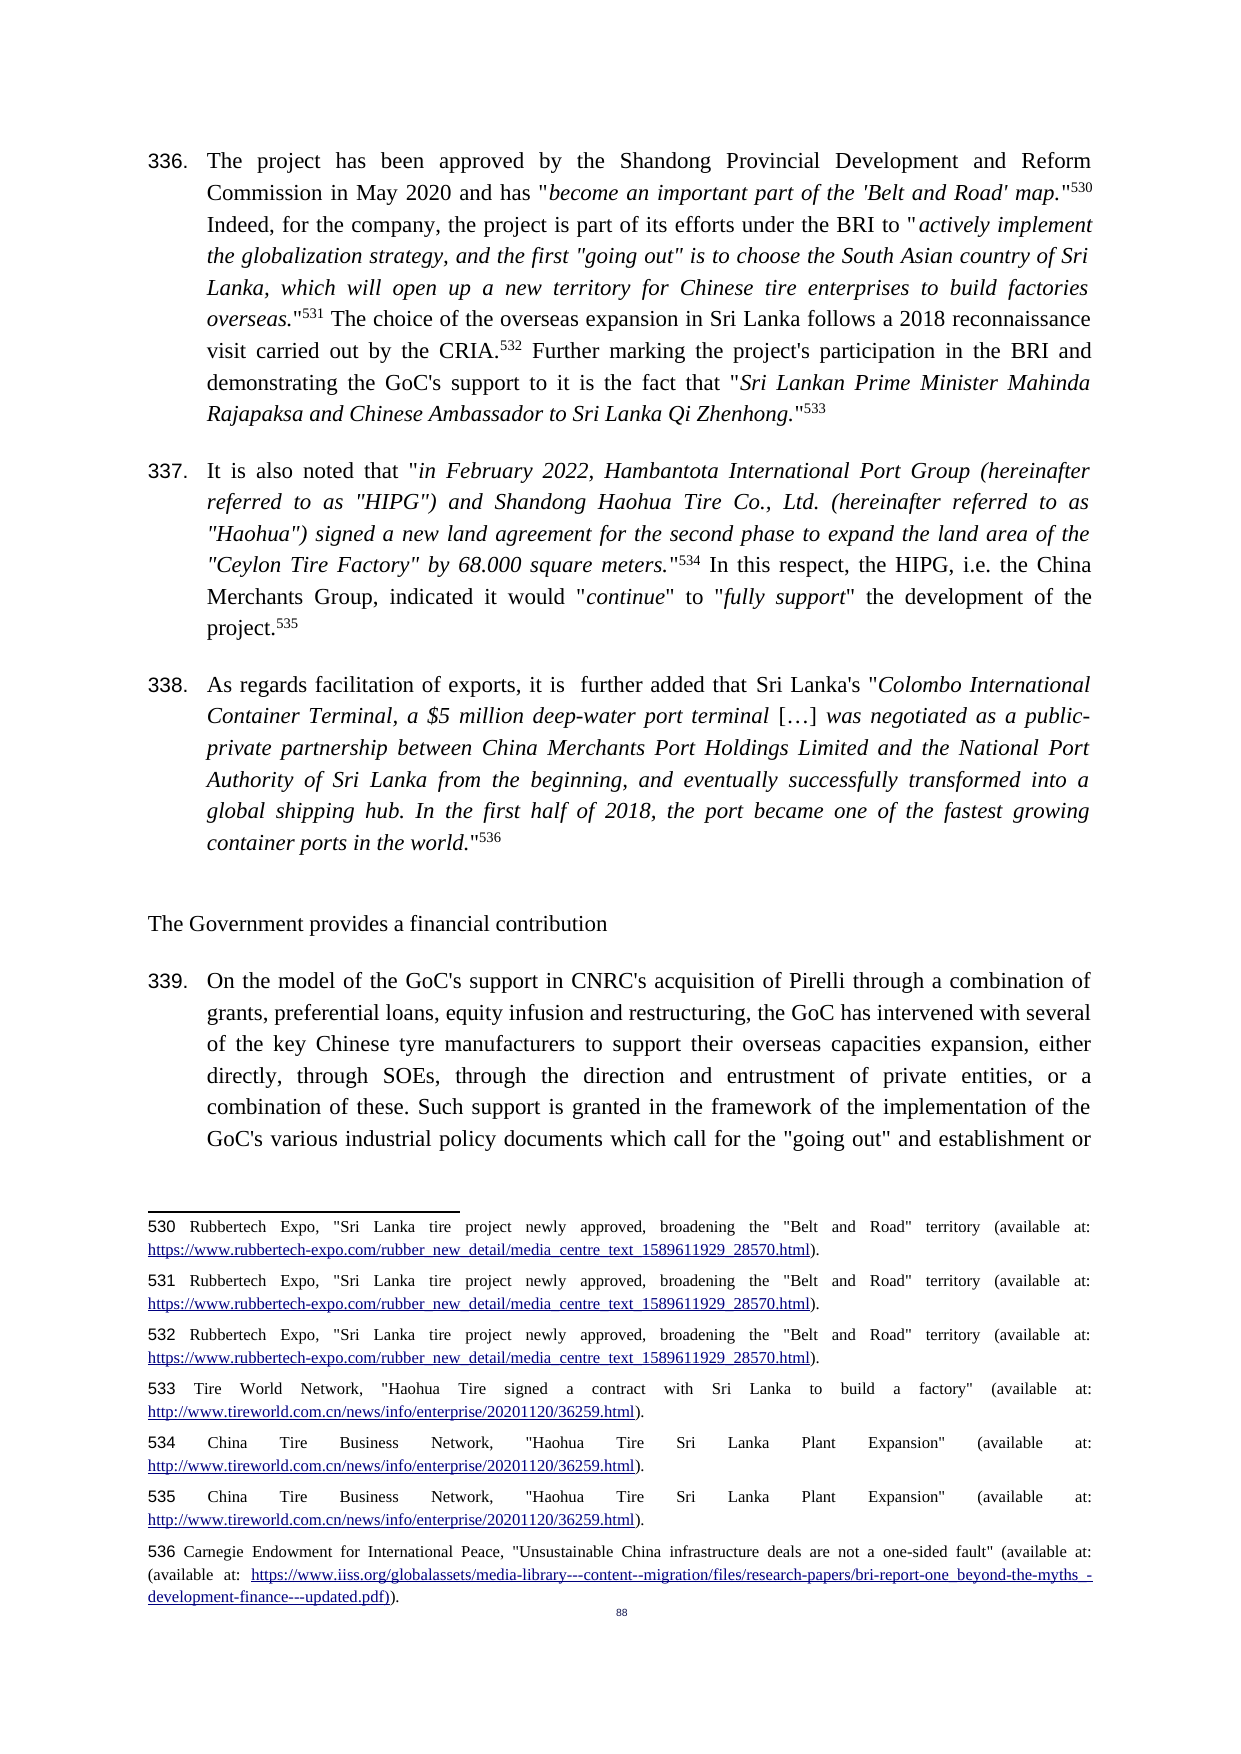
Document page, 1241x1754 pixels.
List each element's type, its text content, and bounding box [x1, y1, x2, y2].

list Rubbertech Expo, "Sri Lanka tire project newly approved, broadening the "Belt and Road" territory (available at: https://www.rubbertech-expo.com/rubber_new_detail/media_centre_text_1589611929_28570.html). [148, 1271, 1093, 1313]
list Tire World Network, "Haohua Tire signed a contract with Sri Lanka to build a factory" (available at: http://www.tireworld.com.cn/news/info/enterprise/20201120/36259.html). [148, 1379, 1093, 1421]
list China Tire Business Network, "Haohua Tire Sri Lanka Plant Expansion" (available at: http://www.tireworld.com.cn/news/info/enterprise/20201120/36259.html). [148, 1487, 1093, 1529]
subtitle The Government provides a financial contribution [148, 910, 1093, 937]
list The project has been approved by the Shandong Provincial Development and Reform Commission in May 2020 and has "become an important part of the 'Belt and Road' map." Indeed, for the company, the project is part of its efforts under the BRI to "actively implement the globalization strategy, and the first "going out" is to choose the South Asian country of Sri Lanka, which will open up a new territory for Chinese tire enterprises to build factories overseas." The choice of the overseas expansion in Sri Lanka follows a 2018 reconnaissance visit carried out by the CRIA. Further marking the project's participation in the BRI and demonstrating the GoC's support to it is the fact that "Sri Lankan Prime Minister Mahinda Rajapaksa and Chinese Ambassador to Sri Lanka Qi Zhenhong." [148, 148, 1093, 426]
list On the model of the GoC's support in CNRC's acquisition of Pirelli through a combination of grants, preferential loans, equity infusion and restructuring, the GoC has intervened with several of the key Chinese tyre manufacturers to support their overseas capacities expansion, either directly, through SOEs, through the direction and entrustment of private entities, or a combination of these. Such support is granted in the framework of the implementation of the GoC's various industrial policy documents which call for the "going out" and establishment or [148, 967, 1093, 1151]
list Rubbertech Expo, "Sri Lanka tire project newly approved, broadening the "Belt and Road" territory (available at: https://www.rubbertech-expo.com/rubber_new_detail/media_centre_text_1589611929_28570.html). [148, 1325, 1093, 1367]
list It is also noted that "in February 2022, Hambantota International Port Group (hereinafter referred to as "HIPG") and Shandong Haohua Tire Co., Ltd. (hereinafter referred to as "Haohua") signed a new land agreement for the second phase to expand the land area of the "Ceylon Tire Factory" by 68.000 square meters." In this respect, the HIPG, i.e. the China Merchants Group, indicated it would "continue" to "fully support" the development of the project. [148, 457, 1093, 641]
list Rubbertech Expo, "Sri Lanka tire project newly approved, broadening the "Belt and Road" territory (available at: https://www.rubbertech-expo.com/rubber_new_detail/media_centre_text_1589611929_28570.html). [148, 1216, 1093, 1258]
list As regards facilitation of exports, it is further added that Sri Lanka's "Colombo International Container Terminal, a $5 million deep-water port terminal […] was negotiated as a public-private partnership between China Merchants Port Holdings Limited and the National Port Authority of Sri Lanka from the beginning, and eventually successfully transformed into a global shipping hub. In the first half of 2018, the port became one of the fastest growing container ports in the world." [148, 671, 1093, 855]
list China Tire Business Network, "Haohua Tire Sri Lanka Plant Expansion" (available at: http://www.tireworld.com.cn/news/info/enterprise/20201120/36259.html). [148, 1433, 1093, 1475]
list Carnegie Endowment for International Peace, "Unsustainable China infrastructure deals are not a one-sided fault" (available at: (available at: https://www.iiss.org/globalassets/media-library---content--migration/files/research-papers/bri-report-one_beyond-the-myths_-development-finance---updated.pdf)). [148, 1541, 1093, 1606]
